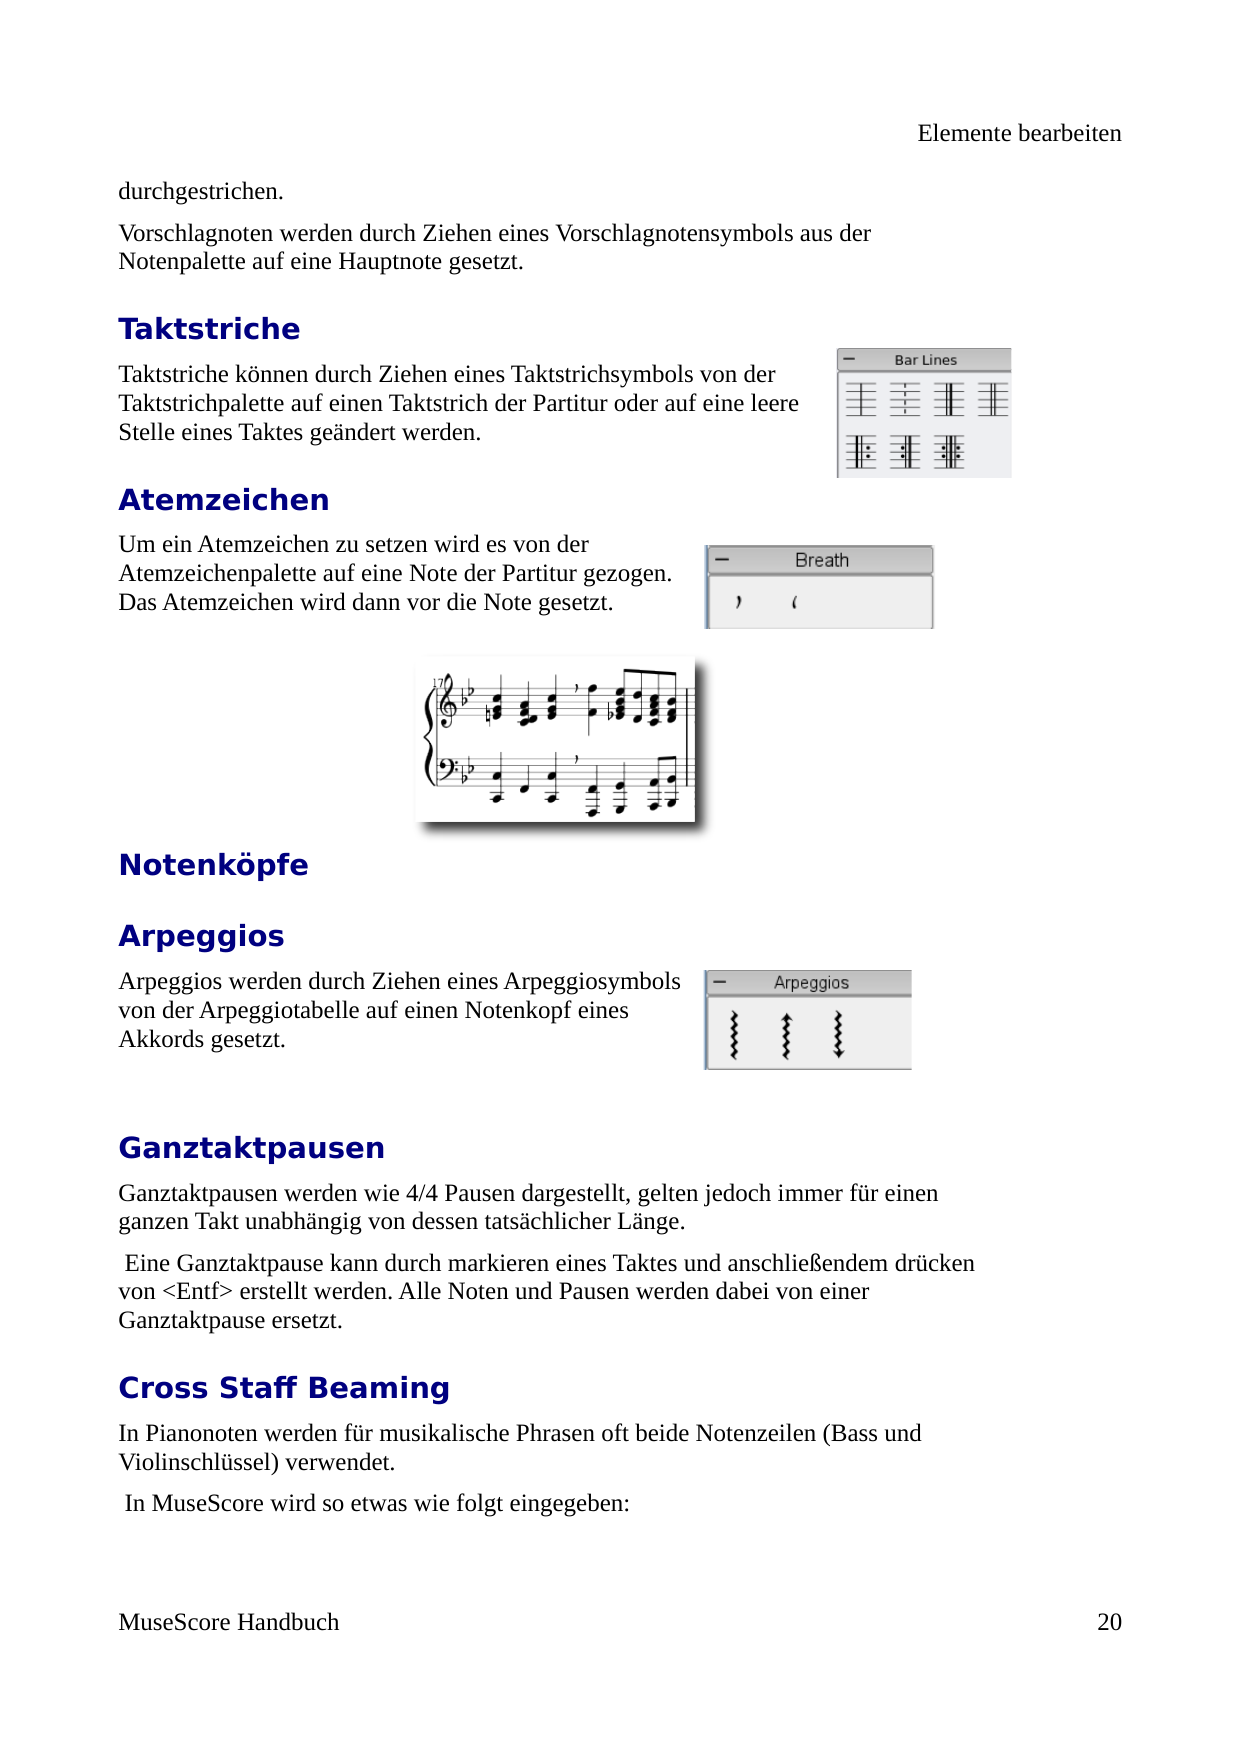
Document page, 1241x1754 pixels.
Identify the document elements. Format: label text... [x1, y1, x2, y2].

picture [408, 649, 720, 847]
text In MuseScore wird so etwas wie folgt eingegeben: [118, 1488, 1004, 1517]
subtitle Cross Staff Beaming [118, 1371, 1122, 1405]
text Eine Ganztaktpause kann durch markieren eines Taktes und anschließendem drücken von <Entf> erstellt werden. Alle Noten und Pausen werden dabei von einer Ganztaktpause ersetzt. [118, 1248, 1004, 1334]
text Vorschlagnoten werden durch Ziehen eines Vorschlagnotensymbols aus der Notenpalette auf eine Hauptnote gesetzt. [118, 218, 1004, 275]
subtitle Notenköpfe [118, 848, 1122, 882]
subtitle Ganztaktpausen [118, 1131, 1122, 1165]
text Um ein Atemzeichen zu setzen wird es von der Atemzeichenpalette auf eine Note der Partitur gezogen. Das Atemzeichen wird dann vor die Note gesetzt. [118, 529, 1004, 616]
text Taktstriche können durch Ziehen eines Taktstrichsymbols von der Taktstrichpalette auf einen Taktstrich der Partitur oder auf eine leere Stelle eines Taktes geändert werden. [118, 359, 836, 445]
subtitle Atemzeichen [118, 483, 1122, 517]
picture [704, 545, 936, 629]
text Ganztaktpausen werden wie 4/4 Pausen dargestellt, gelten jedoch immer für einen ganzen Takt unabhängig von dessen tatsächlicher Länge. [118, 1178, 1004, 1235]
picture [703, 970, 912, 1070]
text durchgestrichen. [118, 176, 1004, 205]
subtitle Taktstriche [118, 313, 1122, 347]
text In Pianonoten werden für musikalische Phrasen oft beide Notenzeilen (Bass und Violinschlüssel) verwendet. [118, 1418, 1004, 1475]
picture [836, 348, 1012, 478]
subtitle Arpeggios [118, 920, 1122, 954]
text Arpeggios werden durch Ziehen eines Arpeggiosymbols von der Arpeggiotabelle auf einen Notenkopf eines Akkords gesetzt. [118, 966, 1004, 1052]
